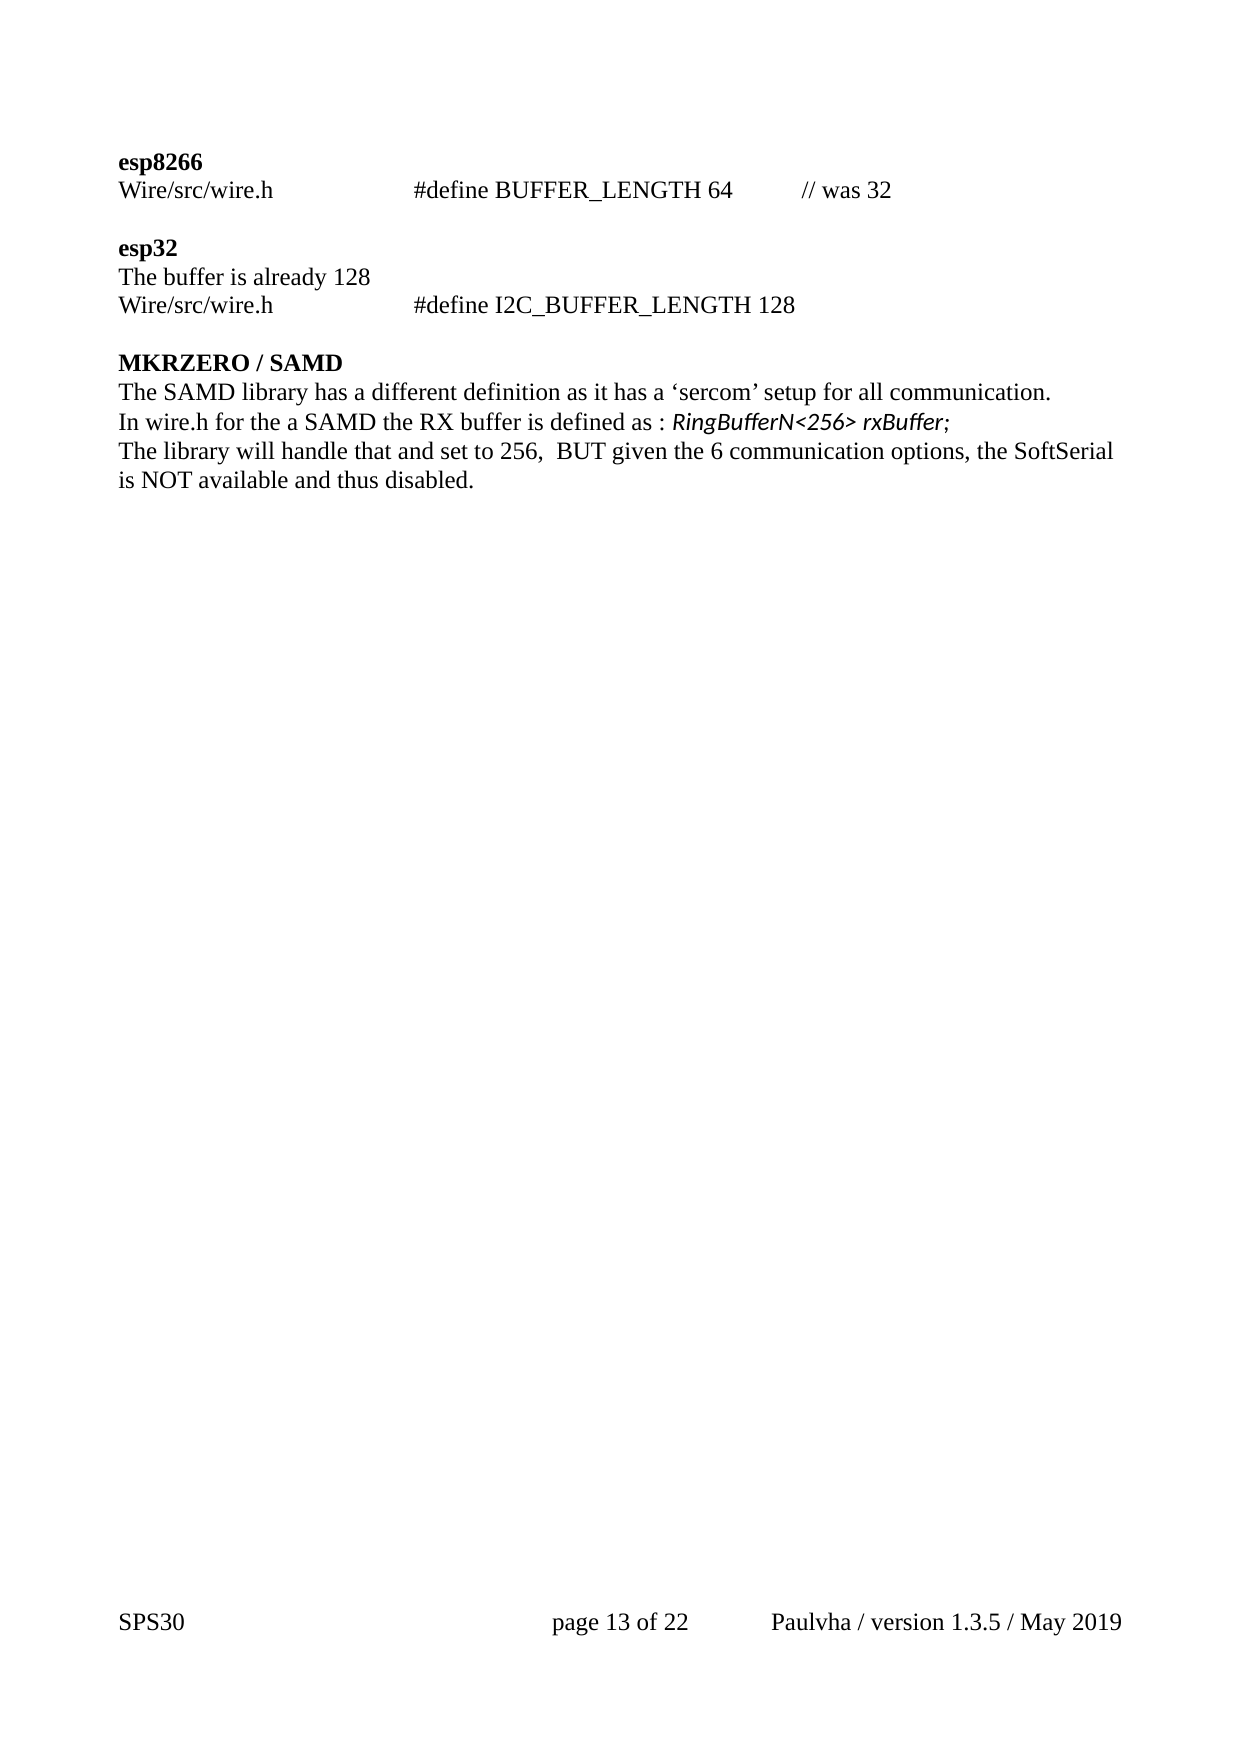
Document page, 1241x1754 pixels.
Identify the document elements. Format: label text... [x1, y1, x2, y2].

text The buffer is already 128 [118, 262, 1122, 291]
text MKRZERO / SAMD [118, 348, 1122, 377]
text esp32 [118, 233, 1122, 262]
text The SAMD library has a different definition as it has a ‘sercom’ setup for all communication. [118, 377, 1122, 406]
text Wire/src/wire.h #define BUFFER_LENGTH 64 // was 32 [118, 176, 1122, 204]
text esp8266 [118, 147, 1122, 176]
text Wire/src/wire.h #define I2C_BUFFER_LENGTH 128 [118, 291, 1122, 319]
text The library will handle that and set to 256, BUT given the 6 communication options, the SoftSerial is NOT available and thus disabled. [118, 436, 1122, 494]
text In wire.h for the a SAMD the RX buffer is defined as : RingBufferN<256> rxBuffer; [118, 406, 1122, 436]
